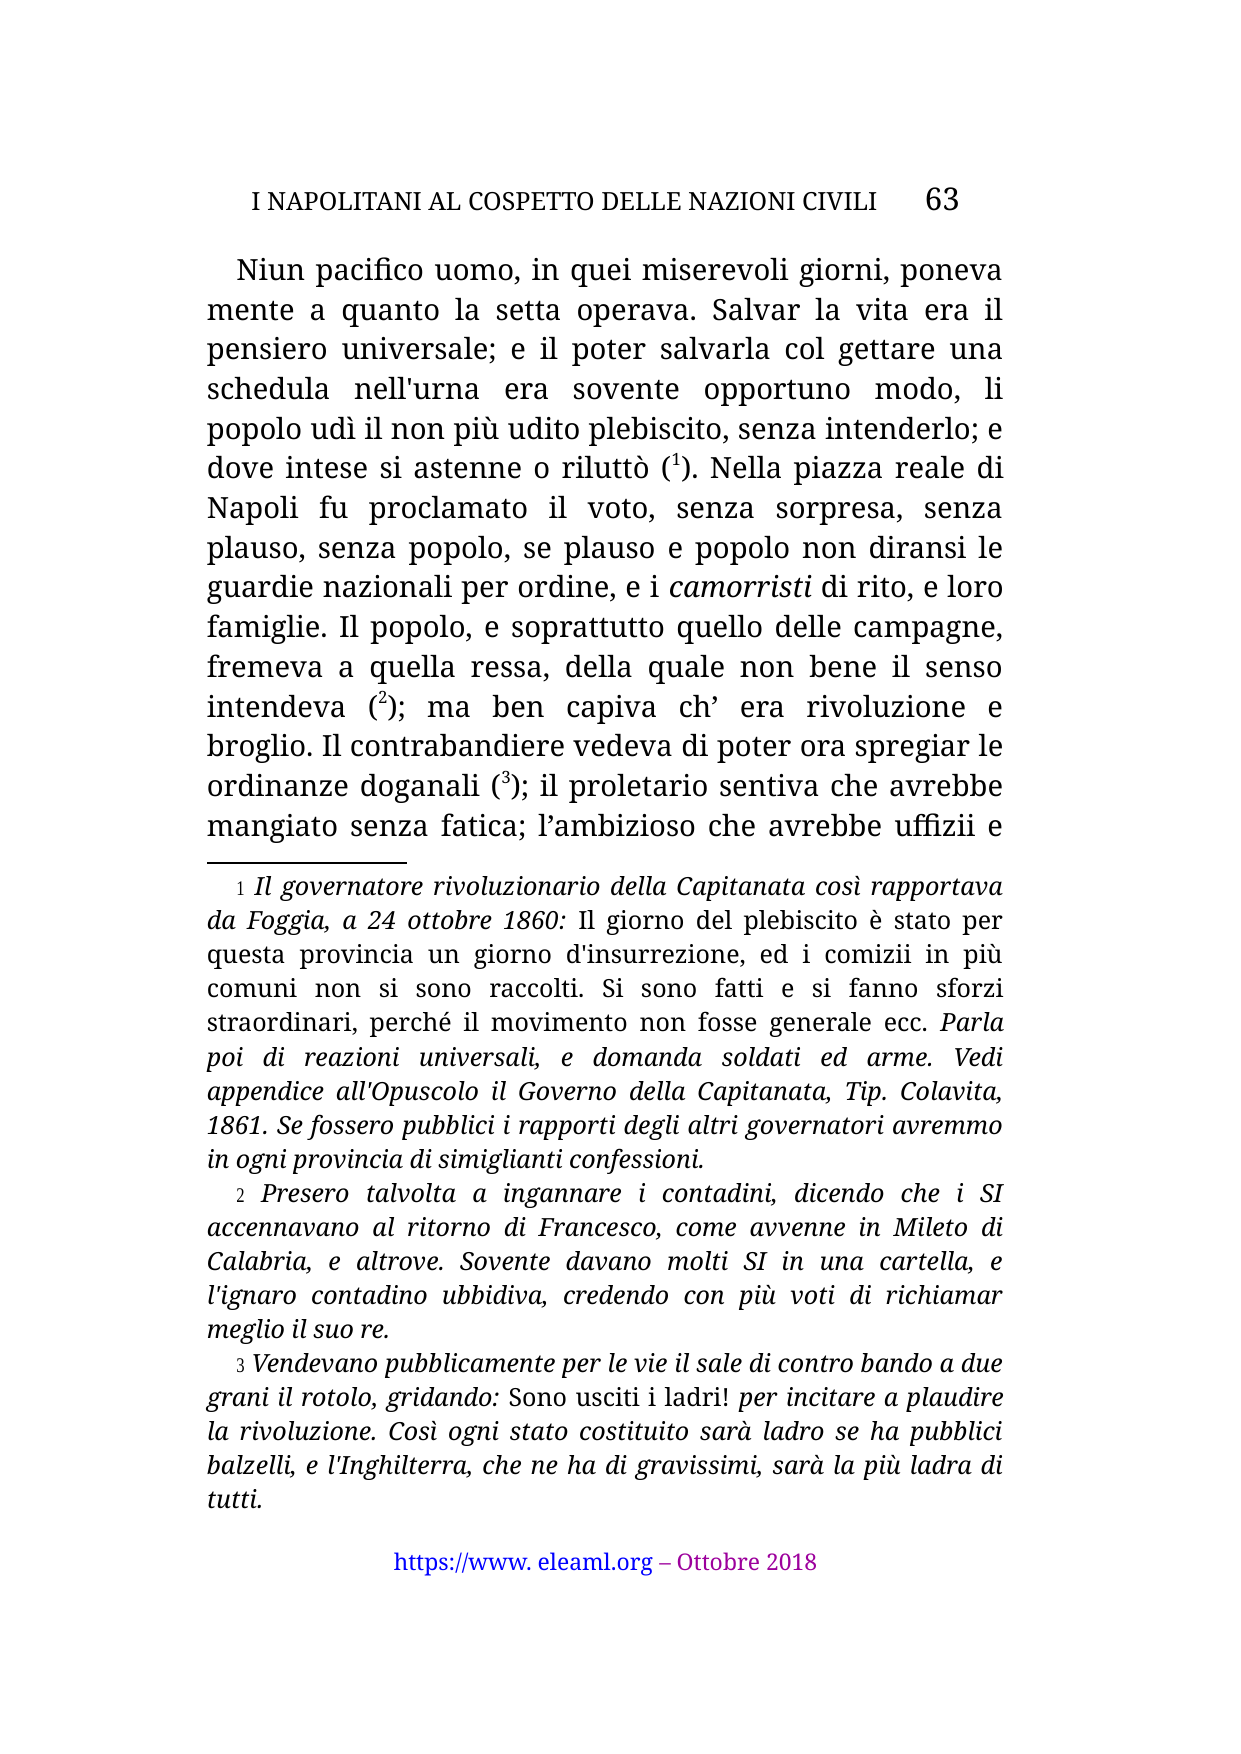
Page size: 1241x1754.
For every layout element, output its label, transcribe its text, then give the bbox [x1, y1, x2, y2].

text Vendevano pubblicamente per le vie il sale di contro bando a due grani il rotolo, gridando: Sono usciti i ladri! per incitare a plaudire la rivoluzione. Così ogni stato costituito sarà ladro se ha pubblici balzelli, e l'Inghilterra, che ne ha di gravissimi, sarà la più ladra di tutti. [207, 1346, 1004, 1516]
text Niun pacifico uomo, in quei miserevoli giorni, poneva mente a quanto la setta operava. Salvar la vita era il pensiero universale; e il poter salvarla col gettare una schedula nell'urna era sovente opportuno modo, li popolo udì il non più udito plebiscito, senza intenderlo; e dove intese si astenne o riluttò (). Nella piazza reale di Napoli fu proclamato il voto, senza sorpresa, senza plauso, senza popolo, se plauso e popolo non diransi le guardie nazionali per ordine, e i camorristi di rito, e loro famiglie. Il popolo, e soprattutto quello delle campagne, fremeva a quella ressa, della quale non bene il senso intendeva (); ma ben capiva ch’ era rivoluzione e broglio. Il contrabandiere vedeva di poter ora spregiar le ordinanze doganali (); il proletario sentiva che avrebbe mangiato senza fatica; l’ambizioso che avrebbe uffizii e [207, 249, 1004, 844]
text Presero talvolta a ingannare i contadini, dicendo che i SI accennavano al ritorno di Francesco, come avvenne in Mileto di Calabria, e altrove. Sovente davano molti SI in una cartella, e l'ignaro contadino ubbidiva, credendo con più voti di richiamar meglio il suo re. [207, 1175, 1004, 1346]
text Il governatore rivoluzionario della Capitanata così rapportava da Foggia, a 24 ottobre 1860: Il giorno del plebiscito è stato per questa provincia un giorno d'insurrezione, ed i comizii in più comuni non si sono raccolti. Si sono fatti e si fanno sforzi straordinari, perché il movimento non fosse generale ecc. Parla poi di reazioni universali, e domanda soldati ed arme. Vedi appendice all'Opuscolo il Governo della Capitanata, Tip. Colavita, 1861. Se fossero pubblici i rapporti degli altri governatori avremmo in ogni provincia di simiglianti confessioni. [207, 869, 1004, 1175]
